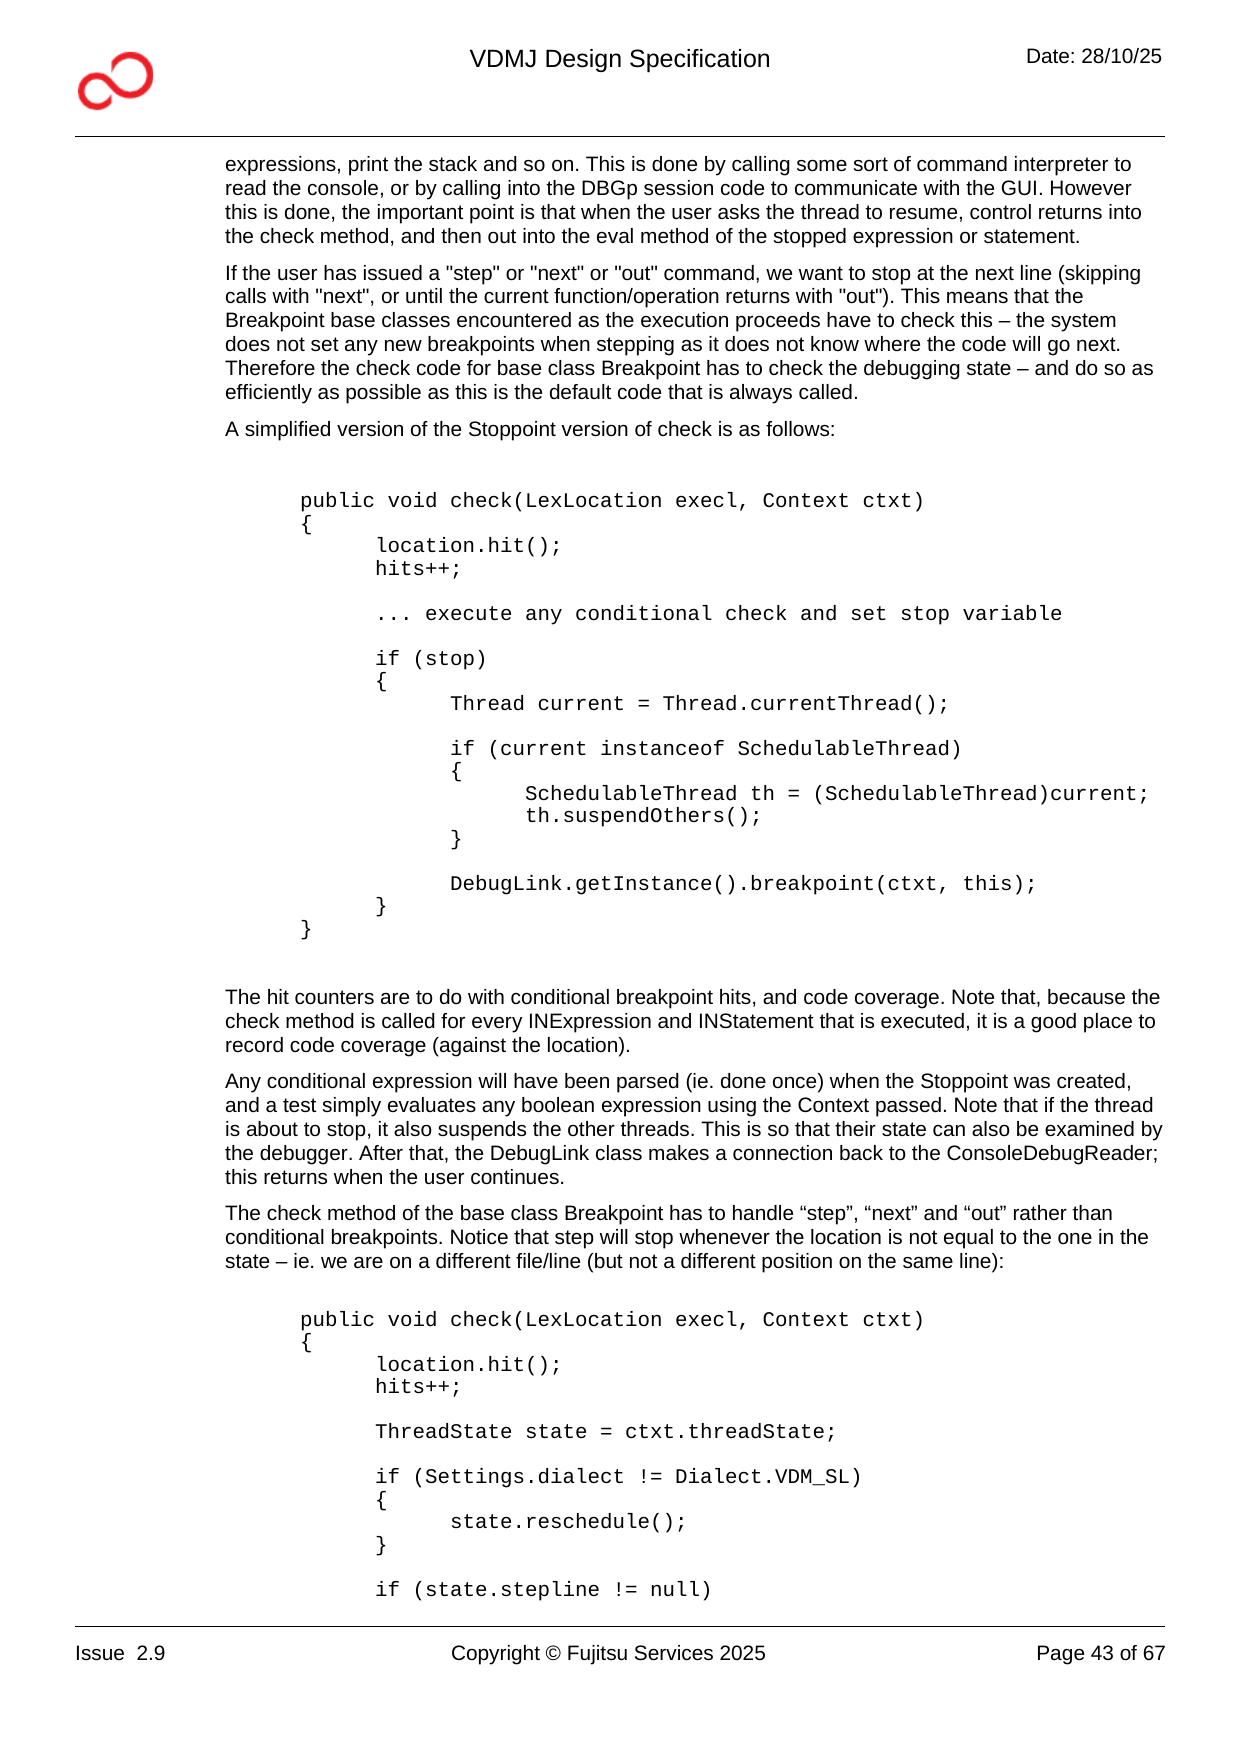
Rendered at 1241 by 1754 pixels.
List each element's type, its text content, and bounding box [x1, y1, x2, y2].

text ThreadState state = ctxt.threadState; [225, 1421, 1165, 1443]
text if (Settings.dialect != Dialect.VDM_SL) [225, 1466, 1165, 1488]
text { [225, 1488, 1165, 1511]
text DebugLink.getInstance().breakpoint(ctxt, this); [225, 872, 1165, 895]
text If the user has issued a "step" or "next" or "out" command, we want to stop at the next line (skipping calls with "next", or until the current function/operation returns with "out"). This means that the Breakpoint base classes encountered as the execution proceeds have to check this – the system does not set any new breakpoints when stepping as it does not know where the code will go next. Therefore the check code for base class Breakpoint has to check the debugging state – and do so as efficiently as possible as this is the default code that is always called. [225, 261, 1165, 404]
text A simplified version of the Stoppoint version of check is as follows: [225, 417, 1165, 441]
text public void check(LexLocation execl, Context ctxt) [225, 490, 1165, 512]
text Any conditional expression will have been parsed (ie. done once) when the Stoppoint was created, and a test simply evaluates any boolean expression using the Context passed. Note that if the thread is about to stop, it also suspends the other threads. This is so that their state can also be examined by the debugger. After that, the DebugLink class makes a connection back to the ConsoleDebugReader; this returns when the user continues. [225, 1069, 1165, 1189]
text location.hit(); [225, 535, 1165, 557]
text { [225, 670, 1165, 692]
text { [225, 1331, 1165, 1353]
text { [225, 512, 1165, 535]
text public void check(LexLocation execl, Context ctxt) [225, 1308, 1165, 1331]
text if (stop) [225, 647, 1165, 670]
picture [78, 44, 153, 120]
text } [225, 917, 1165, 940]
text The check method of the base class Breakpoint has to handle “step”, “next” and “out” rather than conditional breakpoints. Notice that step will stop whenever the location is not equal to the one in the state – ie. we are on a different file/line (but not a different position on the same line): [225, 1202, 1165, 1273]
text } [225, 1533, 1165, 1556]
text th.suspendOthers(); [225, 805, 1165, 827]
text } [225, 827, 1165, 850]
text The hit counters are to do with conditional breakpoint hits, and code coverage. Note that, because the check method is called for every INExpression and INStatement that is executed, it is a good place to record code coverage (against the location). [225, 985, 1165, 1057]
text hits++; [225, 557, 1165, 580]
text { [225, 760, 1165, 782]
text if (current instanceof SchedulableThread) [225, 737, 1165, 760]
text expressions, print the stack and so on. This is done by calling some sort of command interpreter to read the console, or by calling into the DBGp session code to communicate with the GUI. However this is done, the important point is that when the user asks the thread to resume, control returns into the check method, and then out into the eval method of the stopped expression or statement. [225, 152, 1165, 248]
text location.hit(); [225, 1353, 1165, 1376]
text Thread current = Thread.currentThread(); [225, 692, 1165, 715]
text hits++; [225, 1376, 1165, 1398]
text } [225, 895, 1165, 917]
text if (state.stepline != null) [225, 1578, 1165, 1601]
text SchedulableThread th = (SchedulableThread)current; [225, 782, 1165, 805]
text state.reschedule(); [225, 1511, 1165, 1533]
text ... execute any conditional check and set stop variable [225, 602, 1165, 625]
